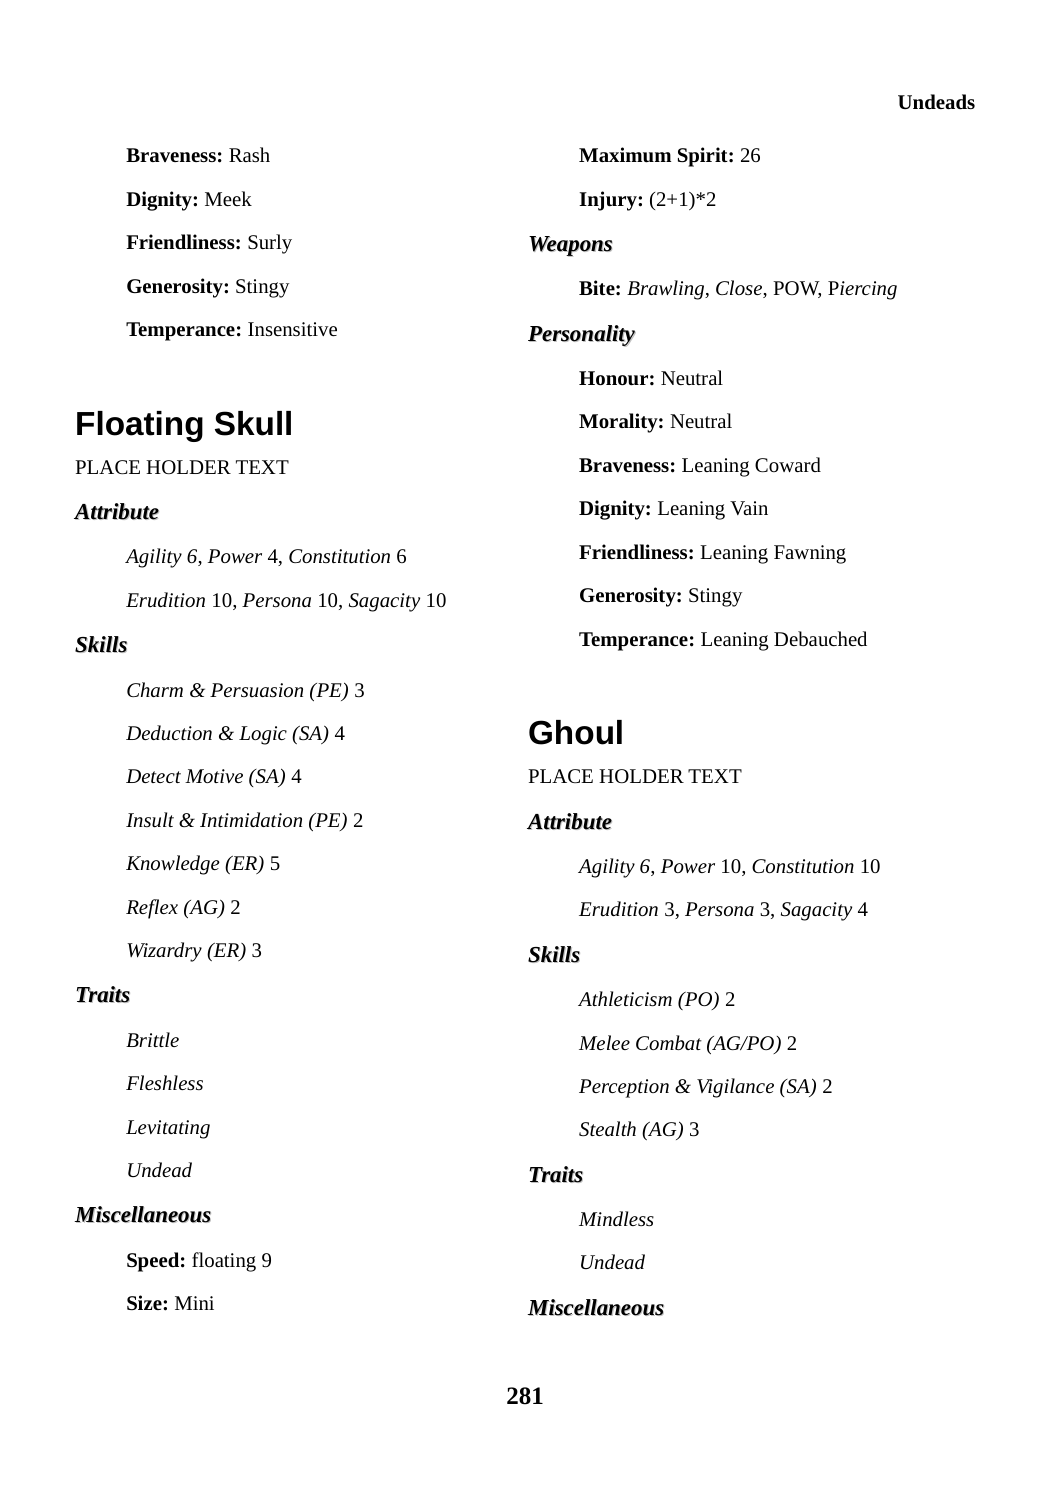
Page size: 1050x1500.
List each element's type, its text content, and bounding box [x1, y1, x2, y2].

subtitle Ghoul [528, 713, 975, 752]
text Detect Motive (SA) 4 [126, 764, 522, 788]
text Knowledge (ER) 5 [126, 851, 522, 875]
text Honour: Neutral [579, 366, 975, 390]
text Skills [528, 941, 975, 967]
text Braveness: Leaning Coward [579, 453, 975, 477]
text Erudition 10, Persona 10, Sagacity 10 [126, 588, 522, 612]
text Dignity: Leaning Vain [579, 496, 975, 520]
text Wizardry (ER) 3 [126, 938, 522, 962]
text Insult & Intimidation (PE) 2 [126, 808, 522, 832]
text Erudition 3, Persona 3, Sagacity 4 [579, 897, 975, 921]
text Stealth (AG) 3 [579, 1117, 975, 1141]
text Undead [579, 1250, 975, 1274]
text Charm & Persuasion (PE) 3 [126, 677, 522, 702]
text Weapons [528, 230, 975, 257]
text Dignity: Meek [126, 187, 522, 211]
text Traits [75, 982, 522, 1008]
text Speed: floating 9 [126, 1248, 522, 1272]
text Maximum Spirit: 26 [579, 143, 975, 167]
text Friendliness: Surly [126, 230, 522, 254]
text Fleshless [126, 1071, 522, 1095]
text Deduction & Logic (SA) 4 [126, 721, 522, 745]
subtitle Floating Skull [75, 404, 522, 442]
text Agility 6, Power 4, Constitution 6 [126, 544, 522, 568]
text PLACE HOLDER TEXT [528, 764, 975, 788]
text Morality: Neutral [579, 409, 975, 433]
text Levitating [126, 1114, 522, 1139]
text Miscellaneous [528, 1294, 975, 1320]
text Agility 6, Power 10, Constitution 10 [579, 854, 975, 878]
text Temperance: Leaning Debauched [579, 627, 975, 651]
text Undead [126, 1158, 522, 1182]
text Friendliness: Leaning Fawning [579, 540, 975, 564]
text Miscellaneous [75, 1201, 522, 1228]
text Generosity: Stingy [126, 274, 522, 298]
text Attribute [528, 808, 975, 834]
text Injury: (2+1)*2 [579, 187, 975, 211]
text Temperance: Insensitive [126, 317, 522, 341]
text PLACE HOLDER TEXT [75, 455, 522, 479]
text Personality [528, 320, 975, 346]
text Traits [528, 1161, 975, 1187]
text Perception & Vigilance (SA) 2 [579, 1074, 975, 1098]
text Brittle [126, 1028, 522, 1052]
text Attribute [75, 498, 522, 525]
text Size: Mini [126, 1291, 522, 1315]
text Bite: Brawling, Close, POW, Piercing [579, 276, 975, 300]
text Athleticism (PO) 2 [579, 987, 975, 1011]
text Braveness: Rash [126, 143, 522, 167]
text Mindless [579, 1207, 975, 1231]
text Reflex (AG) 2 [126, 895, 522, 919]
text Melee Combat (AG/PO) 2 [579, 1030, 975, 1054]
text Generosity: Stingy [579, 583, 975, 607]
text Skills [75, 631, 522, 658]
